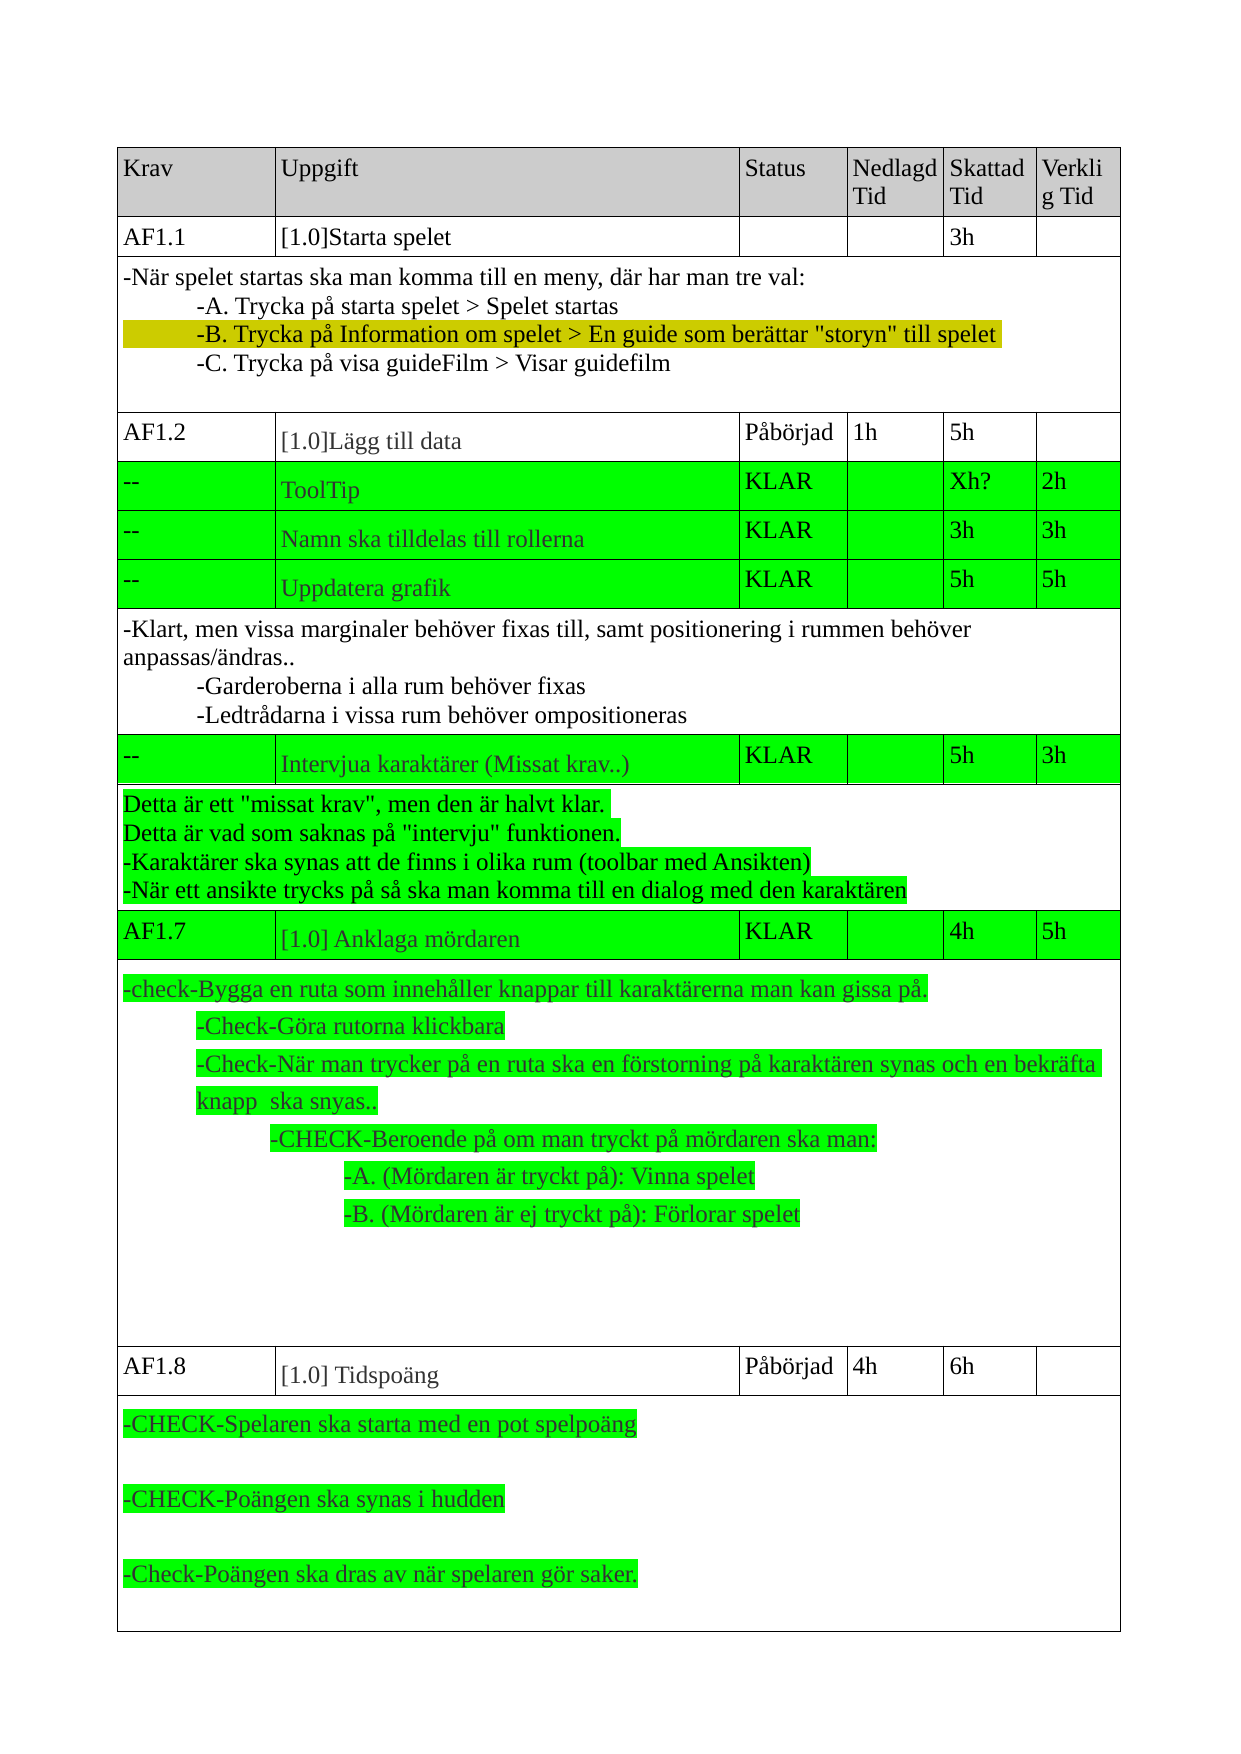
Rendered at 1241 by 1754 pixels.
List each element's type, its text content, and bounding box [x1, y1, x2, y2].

table_cell -CHECK-Spelaren ska starta med en pot spelpoäng -CHECK-Poängen ska synas i hudden -Check-Poängen ska dras av när spelaren gör saker. [118, 1396, 1120, 1631]
table_cell 6h [944, 1347, 1036, 1395]
table_cell Namn ska tilldelas till rollerna [276, 511, 739, 559]
table_cell [1037, 217, 1120, 256]
table_cell [848, 511, 943, 559]
table_cell [848, 217, 943, 256]
table_cell ToolTip [276, 462, 739, 510]
table_cell KLAR [740, 911, 847, 959]
table_cell [848, 462, 943, 510]
table_cell [740, 217, 847, 256]
table_cell 3h [944, 217, 1036, 256]
table_cell -När spelet startas ska man komma till en meny, där har man tre val: -A. Trycka på starta spelet > Spelet startas -B. Trycka på Information om spelet > En guide som berättar "storyn" till spelet -C. Trycka på visa guideFilm > Visar guidefilm [118, 257, 1120, 412]
table_cell 3h [1037, 511, 1120, 559]
table_cell KLAR [740, 511, 847, 559]
table_cell -- [118, 560, 275, 608]
table_cell -- [118, 462, 275, 510]
table_header Status [740, 148, 847, 216]
table_cell 4h [944, 911, 1036, 959]
table_cell 5h [944, 560, 1036, 608]
table_header Uppgift [276, 148, 739, 216]
table_cell 4h [848, 1347, 943, 1395]
table_cell -check-Bygga en ruta som innehåller knappar till karaktärerna man kan gissa på. -Check-Göra rutorna klickbara -Check-När man trycker på en ruta ska en förstorning på karaktären synas och en bekräfta knapp ska snyas.. -CHECK-Beroende på om man tryckt på mördaren ska man: -A. (Mördaren är tryckt på): Vinna spelet -B. (Mördaren är ej tryckt på): Förlorar spelet [118, 960, 1120, 1346]
table_cell 1h [848, 413, 943, 461]
table_cell KLAR [740, 560, 847, 608]
table_cell Detta är ett "missat krav", men den är halvt klar. Detta är vad som saknas på "intervju" funktionen. -Karaktärer ska synas att de finns i olika rum (toolbar med Ansikten) -När ett ansikte trycks på så ska man komma till en dialog med den karaktären [118, 785, 1120, 910]
table_cell 3h [944, 511, 1036, 559]
table_header Nedlagd Tid [848, 148, 943, 216]
table_cell [1.0]Starta spelet [276, 217, 739, 256]
table_cell Påbörjad [740, 1347, 847, 1395]
table_cell 5h [944, 735, 1036, 783]
table_cell KLAR [740, 462, 847, 510]
table_cell KLAR [740, 735, 847, 783]
table_header Verklig Tid [1037, 148, 1120, 216]
table_cell [1.0] Anklaga mördaren [276, 911, 739, 959]
table_cell 3h [1037, 735, 1120, 783]
table_cell [1.0]Lägg till data [276, 413, 739, 461]
table_cell [1037, 413, 1120, 461]
table_cell -- [118, 735, 275, 783]
table_cell [848, 560, 943, 608]
table_cell [1.0] Tidspoäng [276, 1347, 739, 1395]
table_cell AF1.1 [118, 217, 275, 256]
table_cell 5h [944, 413, 1036, 461]
table_cell Intervjua karaktärer (Missat krav..) [276, 735, 739, 783]
table_cell [1037, 1347, 1120, 1395]
table_cell 5h [1037, 911, 1120, 959]
table_cell -Klart, men vissa marginaler behöver fixas till, samt positionering i rummen behöver anpassas/ändras.. -Garderoberna i alla rum behöver fixas -Ledtrådarna i vissa rum behöver ompositioneras [118, 609, 1120, 734]
table_cell Xh? [944, 462, 1036, 510]
table_cell [848, 735, 943, 783]
table_cell Påbörjad [740, 413, 847, 461]
table_cell AF1.7 [118, 911, 275, 959]
table_cell 5h [1037, 560, 1120, 608]
table_header Skattad Tid [944, 148, 1036, 216]
table_cell AF1.8 [118, 1347, 275, 1395]
table_cell -- [118, 511, 275, 559]
table_header Krav [118, 148, 275, 216]
table_cell Uppdatera grafik [276, 560, 739, 608]
table_cell 2h [1037, 462, 1120, 510]
table_cell AF1.2 [118, 413, 275, 461]
table_cell [848, 911, 943, 959]
